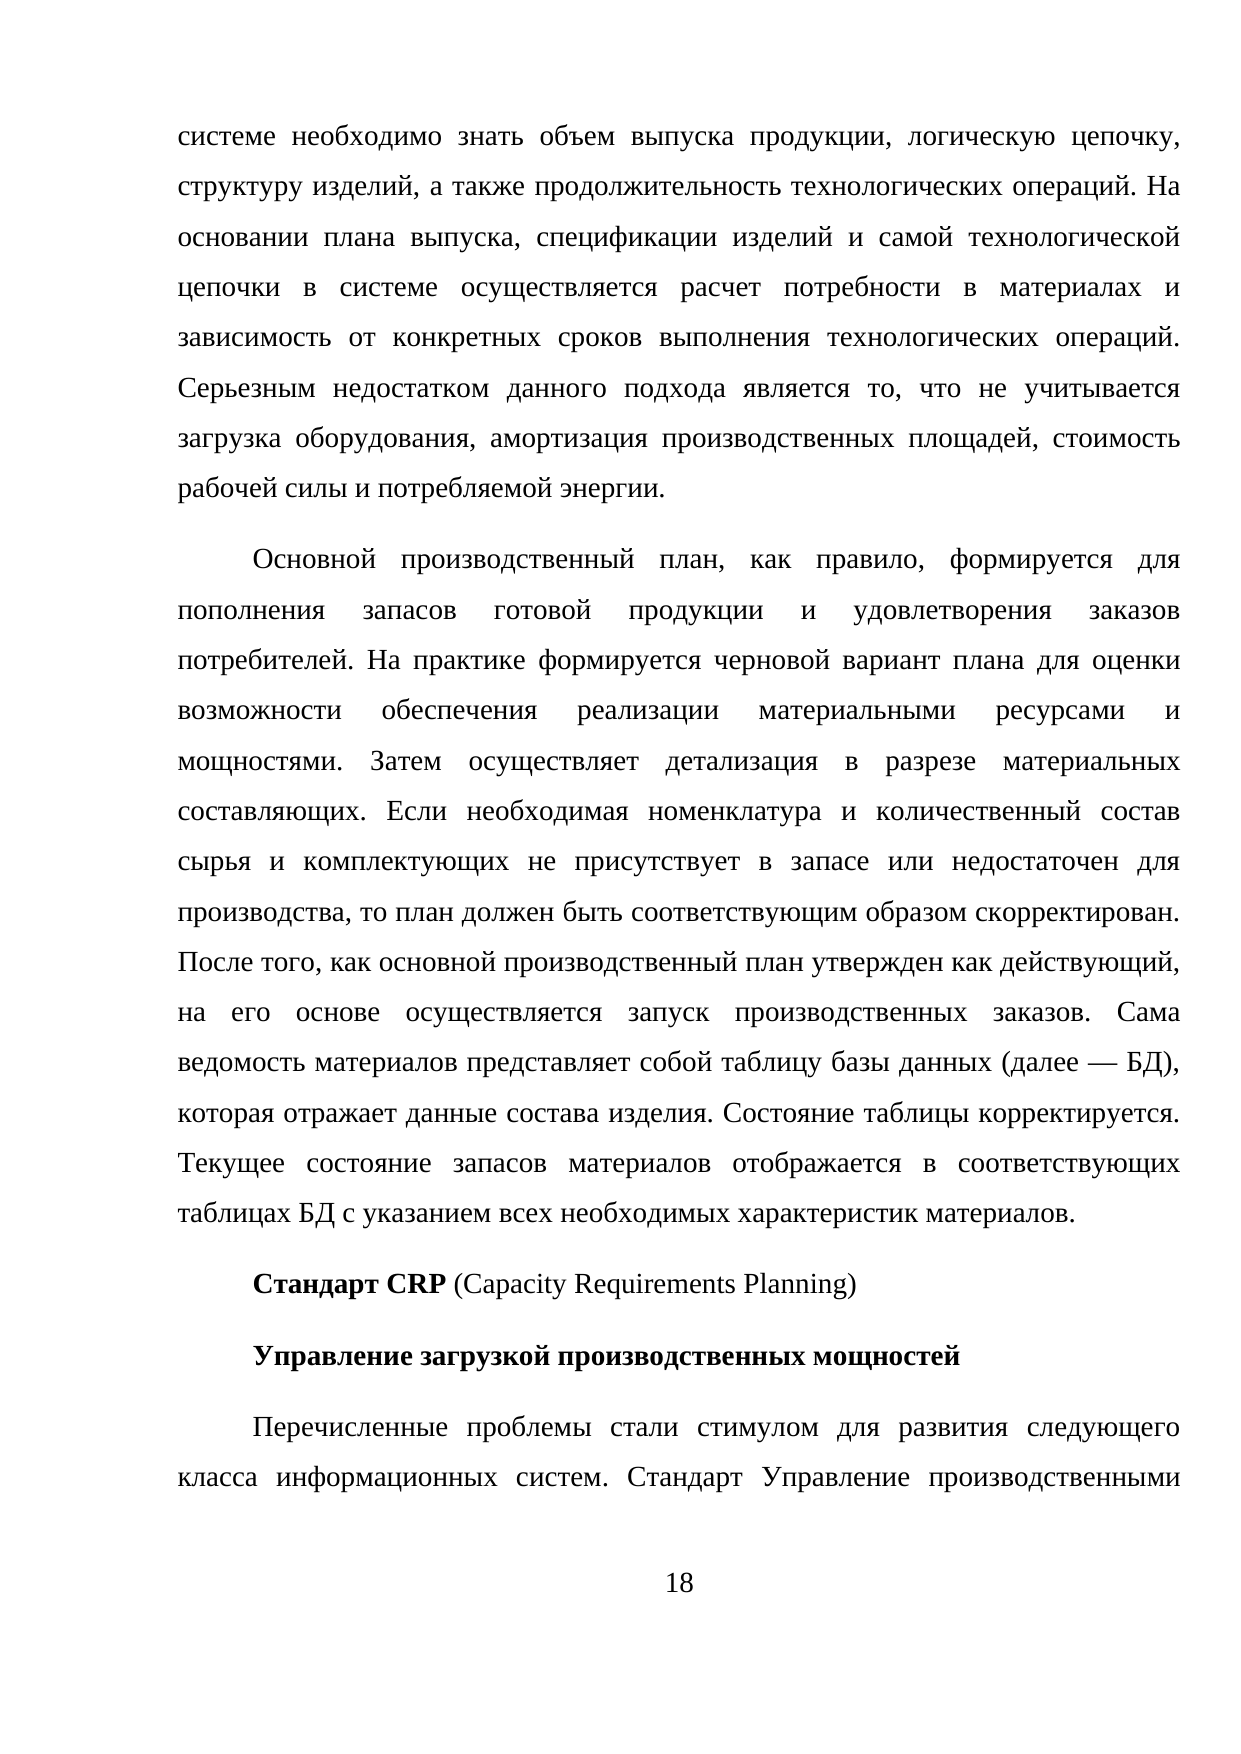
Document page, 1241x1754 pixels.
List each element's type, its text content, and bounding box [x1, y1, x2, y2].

text Управление загрузкой производственных мощностей [177, 1338, 1181, 1371]
text Стандарт CRP (Capacity Requirements Planning) [177, 1267, 1181, 1300]
text Основной производственный план, как правило, формируется для пополнения запасов готовой продукции и удовлетворения заказов потребителей. На практике формируется черновой вариант плана для оценки возможности обеспечения реализации материальными ресурсами и мощностями. Затем осуществляет детализация в разрезе материальных составляющих. Если необходимая номенклатура и количественный состав сырья и комплектующих не присутствует в запасе или недостаточен для производства, то план должен быть соответствующим образом скорректирован. После того, как основной производственный план утвержден как действующий, на его основе осуществляется запуск производственных заказов. Сама ведомость материалов представляет собой таблицу базы данных (далее — БД), которая отражает данные состава изделия. Состояние таблицы корректируется. Текущее состояние запасов материалов отображается в соответствующих таблицах БД с указанием всех необходимых характеристик материалов. [177, 541, 1181, 1229]
text системе необходимо знать объем выпуска продукции, логическую цепочку, структуру изделий, а также продолжительность технологических операций. На основании плана выпуска, спецификации изделий и самой технологической цепочки в системе осуществляется расчет потребности в материалах и зависимость от конкретных сроков выполнения технологических операций. Серьезным недостатком данного подхода является то, что не учитывается загрузка оборудования, амортизация производственных площадей, стоимость рабочей силы и потребляемой энергии. [177, 118, 1181, 504]
text Перечисленные проблемы стали стимулом для развития следующего класса информационных систем. Стандарт Управление производственными [177, 1409, 1181, 1493]
